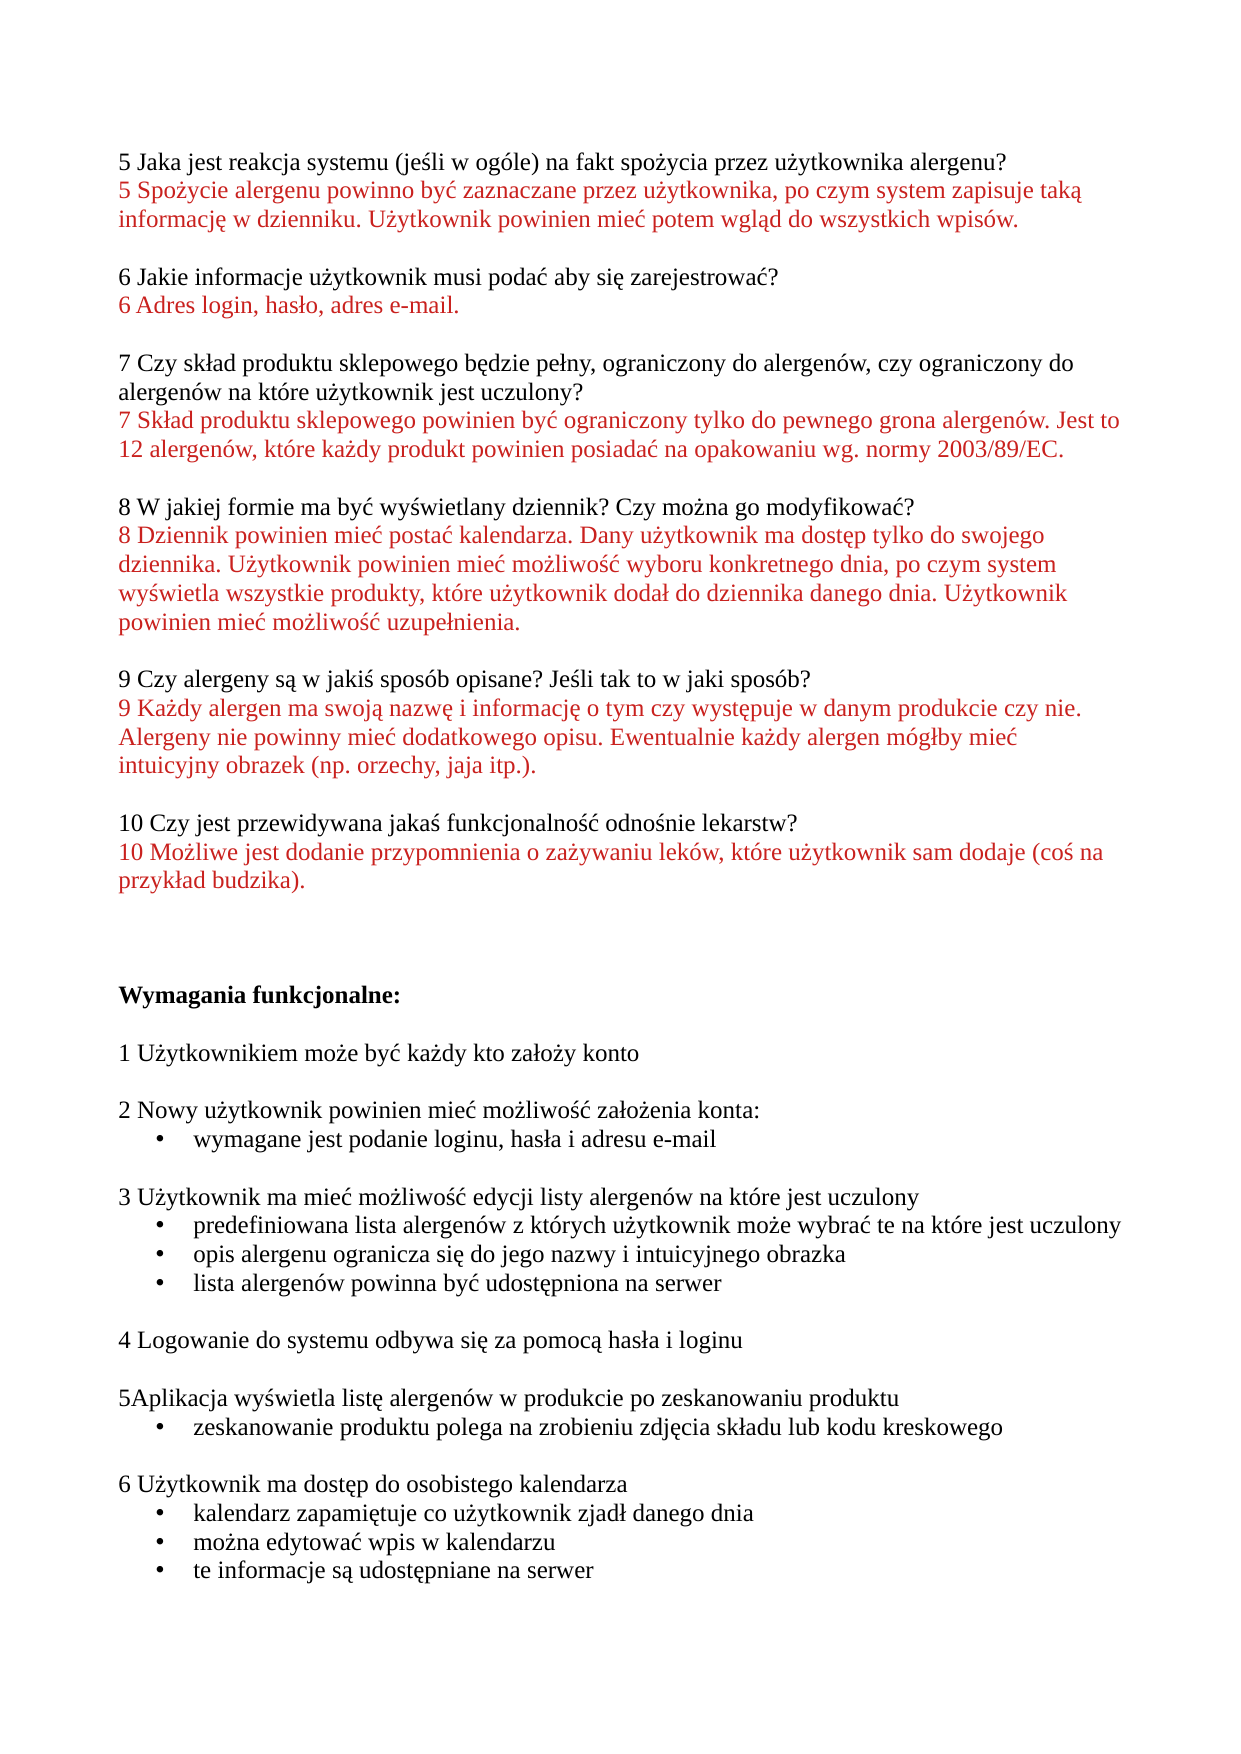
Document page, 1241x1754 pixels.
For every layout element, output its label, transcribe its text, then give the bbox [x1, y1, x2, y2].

text Wymagania funkcjonalne: [118, 981, 1122, 1009]
text 6 Użytkownik ma dostęp do osobistego kalendarza [118, 1469, 1122, 1498]
text 7 Czy skład produktu sklepowego będzie pełny, ograniczony do alergenów, czy ograniczony do alergenów na które użytkownik jest uczulony? [118, 348, 1122, 406]
text 10 Czy jest przewidywana jakaś funkcjonalność odnośnie lekarstw? [118, 808, 1122, 837]
text 10 Możliwe jest dodanie przypomnienia o zażywaniu leków, które użytkownik sam dodaje (coś na przykład budzika). [118, 837, 1122, 894]
text 8 W jakiej formie ma być wyświetlany dziennik? Czy można go modyfikować? [118, 492, 1122, 521]
text 9 Każdy alergen ma swoją nazwę i informację o tym czy występuje w danym produkcie czy nie. Alergeny nie powinny mieć dodatkowego opisu. Ewentualnie każdy alergen mógłby mieć intuicyjny obrazek (np. orzechy, jaja itp.). [118, 693, 1122, 779]
list wymagane jest podanie loginu, hasła i adresu e-mail [156, 1124, 1122, 1153]
text 5Aplikacja wyświetla listę alergenów w produkcie po zeskanowaniu produktu [118, 1383, 1122, 1412]
text 5 Spożycie alergenu powinno być zaznaczane przez użytkownika, po czym system zapisuje taką informację w dzienniku. Użytkownik powinien mieć potem wgląd do wszystkich wpisów. [118, 176, 1122, 233]
text 7 Skład produktu sklepowego powinien być ograniczony tylko do pewnego grona alergenów. Jest to 12 alergenów, które każdy produkt powinien posiadać na opakowaniu wg. normy 2003/89/EC. [118, 406, 1122, 463]
text 4 Logowanie do systemu odbywa się za pomocą hasła i loginu [118, 1326, 1122, 1354]
text 3 Użytkownik ma mieć możliwość edycji listy alergenów na które jest uczulony [118, 1182, 1122, 1211]
list opis alergenu ogranicza się do jego nazwy i intuicyjnego obrazka [156, 1239, 1122, 1268]
text 2 Nowy użytkownik powinien mieć możliwość założenia konta: [118, 1096, 1122, 1124]
text 5 Jaka jest reakcja systemu (jeśli w ogóle) na fakt spożycia przez użytkownika alergenu? [118, 147, 1122, 176]
text 8 Dziennik powinien mieć postać kalendarza. Dany użytkownik ma dostęp tylko do swojego dziennika. Użytkownik powinien mieć możliwość wyboru konkretnego dnia, po czym system wyświetla wszystkie produkty, które użytkownik dodał do dziennika danego dnia. Użytkownik powinien mieć możliwość uzupełnienia. [118, 521, 1122, 636]
list zeskanowanie produktu polega na zrobieniu zdjęcia składu lub kodu kreskowego [156, 1412, 1122, 1441]
list predefiniowana lista alergenów z których użytkownik może wybrać te na które jest uczulony [156, 1211, 1122, 1239]
text 6 Jakie informacje użytkownik musi podać aby się zarejestrować? [118, 262, 1122, 291]
text 1 Użytkownikiem może być każdy kto założy konto [118, 1038, 1122, 1067]
text 9 Czy alergeny są w jakiś sposób opisane? Jeśli tak to w jaki sposób? [118, 664, 1122, 693]
text 6 Adres login, hasło, adres e-mail. [118, 291, 1122, 319]
list te informacje są udostępniane na serwer [156, 1556, 1122, 1584]
list kalendarz zapamiętuje co użytkownik zjadł danego dnia [156, 1498, 1122, 1527]
list można edytować wpis w kalendarzu [156, 1527, 1122, 1556]
list lista alergenów powinna być udostępniona na serwer [156, 1268, 1122, 1297]
